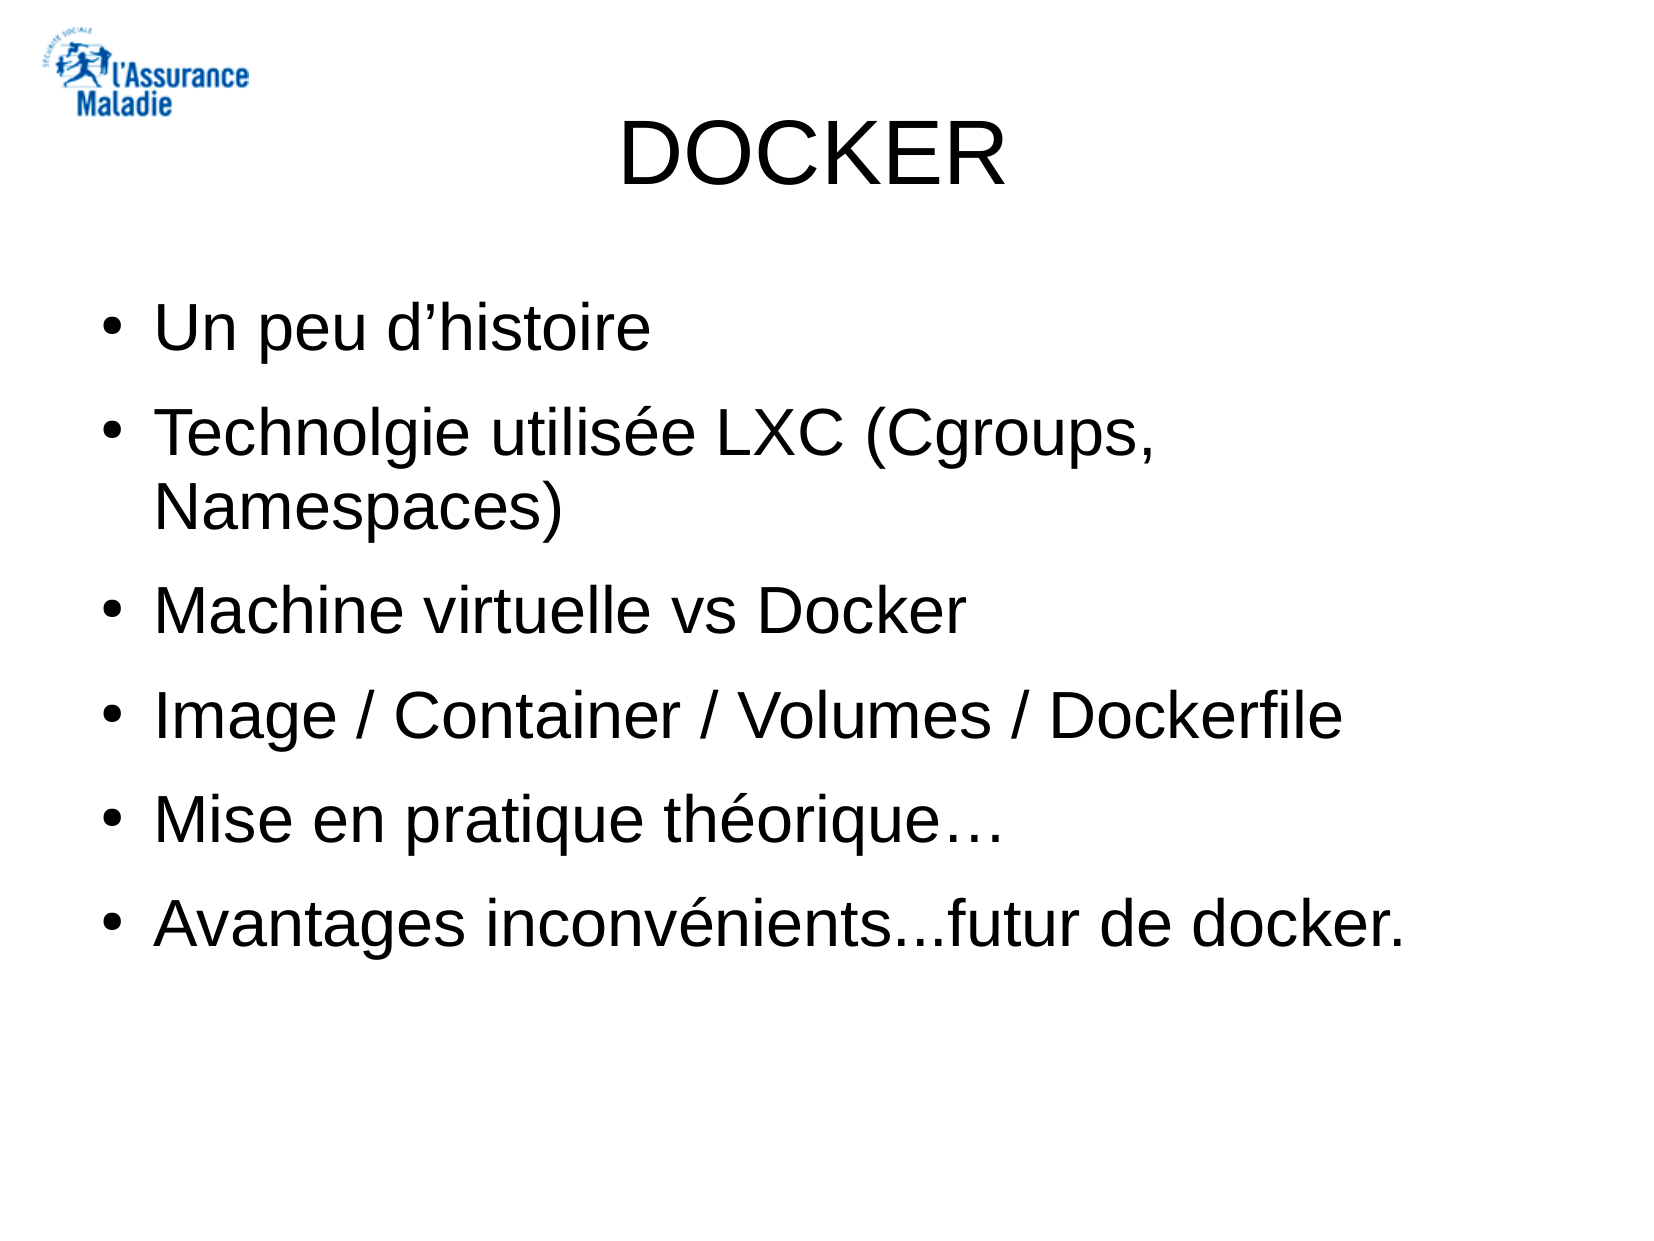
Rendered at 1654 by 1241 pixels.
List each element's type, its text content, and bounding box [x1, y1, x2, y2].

picture [21, 23, 249, 118]
list Un peu d’histoire Technolgie utilisée LXC (Cgroups, Namespaces) Machine virtuelle vs Docker Image / Container / Volumes / Dockerfile Mise en pratique théorique… Avantages inconvénients...futur de docker. [82, 290, 1571, 1010]
title DOCKER [82, 49, 1571, 257]
